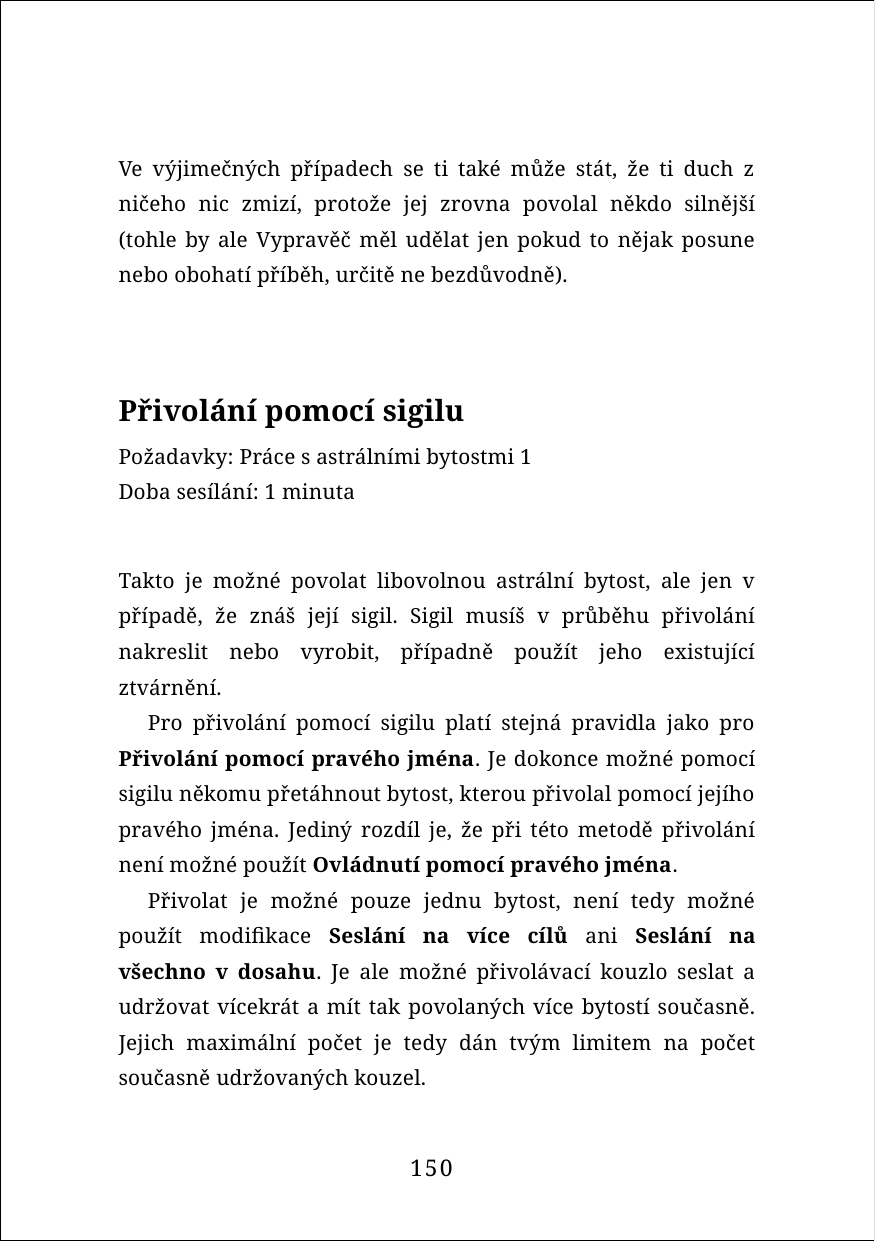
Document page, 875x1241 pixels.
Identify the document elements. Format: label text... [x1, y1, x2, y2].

text Ve výjimečných případech se ti také může stát, že ti duch z ničeho nic zmizí, protože jej zrovna povolal někdo silnější (tohle by ale Vypravěč měl udělat jen pokud to nějak posune nebo obohatí příběh, určitě ne bezdůvodně). [118, 118, 756, 289]
text Takto je možné povolat libovolnou astrální bytost, ale jen v případě, že znáš její sigil. Sigil musíš v průběhu přivolání nakreslit nebo vyrobit, případně použít jeho existující ztvárnění. Pro přivolání pomocí sigilu platí stejná pravidla jako pro Přivolání pomocí pravého jména. Je dokonce možné pomocí sigilu někomu přetáhnout bytost, kterou přivolal pomocí jejího pravého jména. Jediný rozdíl je, že při této metodě přivolání není možné použít Ovládnutí pomocí pravého jména. Přivolat je možné pouze jednu bytost, není tedy možné použít modifikace Seslání na více cílů ani Seslání na všechno v dosahu. Je ale možné přivolávací kouzlo seslat a udržovat vícekrát a mít tak povolaných více bytostí současně. Jejich maximální počet je tedy dán tvým limitem na počet současně udržovaných kouzel. [118, 566, 756, 1092]
subtitle Přivolání pomocí sigilu [118, 390, 756, 430]
text Požadavky: Práce s astrálními bytostmi 1 Doba sesílání: 1 minuta [118, 442, 756, 541]
